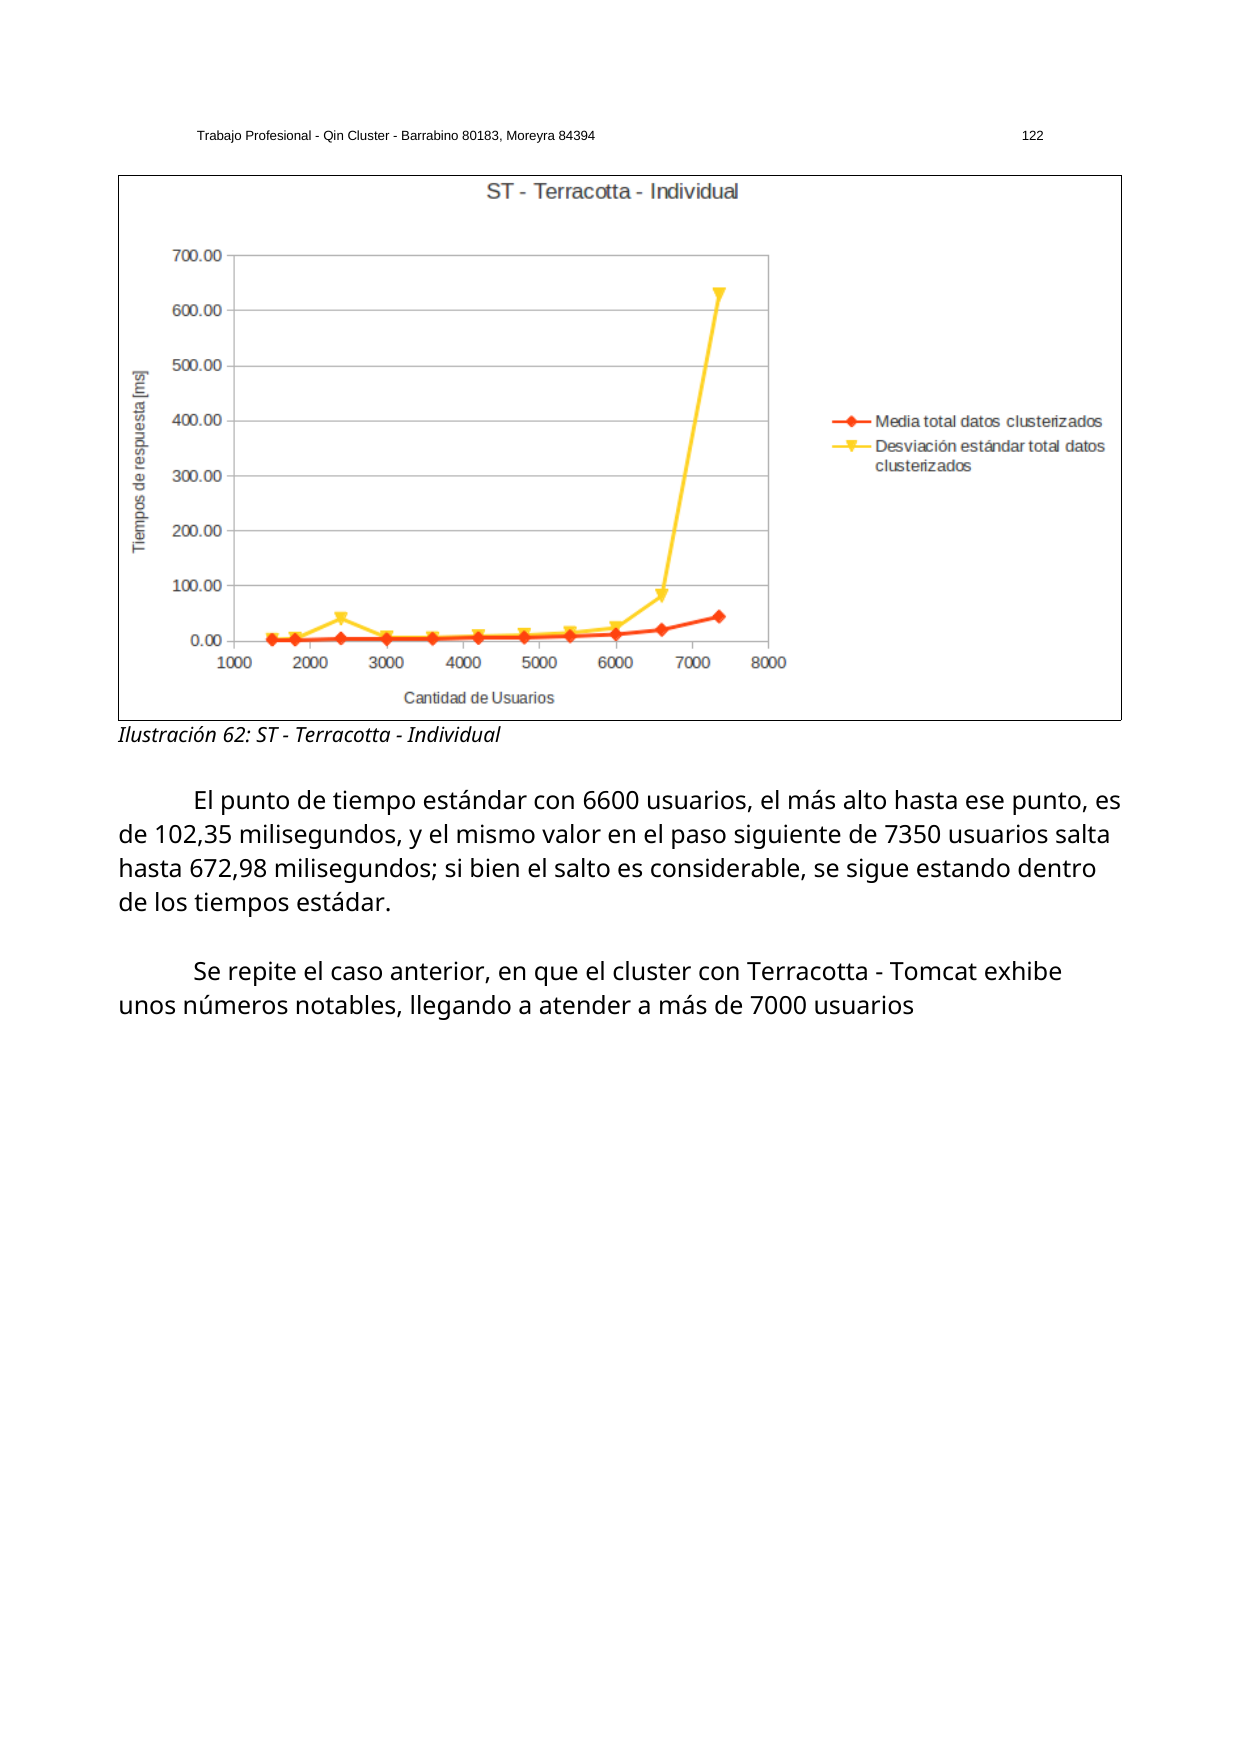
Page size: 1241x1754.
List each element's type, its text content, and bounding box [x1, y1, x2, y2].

picture [121, 178, 1119, 718]
text Se repite el caso anterior, en que el cluster con Terracotta - Tomcat exhibe unos números notables, llegando a atender a más de 7000 usuarios [118, 953, 1122, 1021]
text Ilustración 62: ST - Terracotta - Individual [118, 721, 1121, 749]
text El punto de tiempo estándar con 6600 usuarios, el más alto hasta ese punto, es de 102,35 milisegundos, y el mismo valor en el paso siguiente de 7350 usuarios salta hasta 672,98 milisegundos; si bien el salto es considerable, se sigue estando dentro de los tiempos estádar. [118, 783, 1122, 919]
